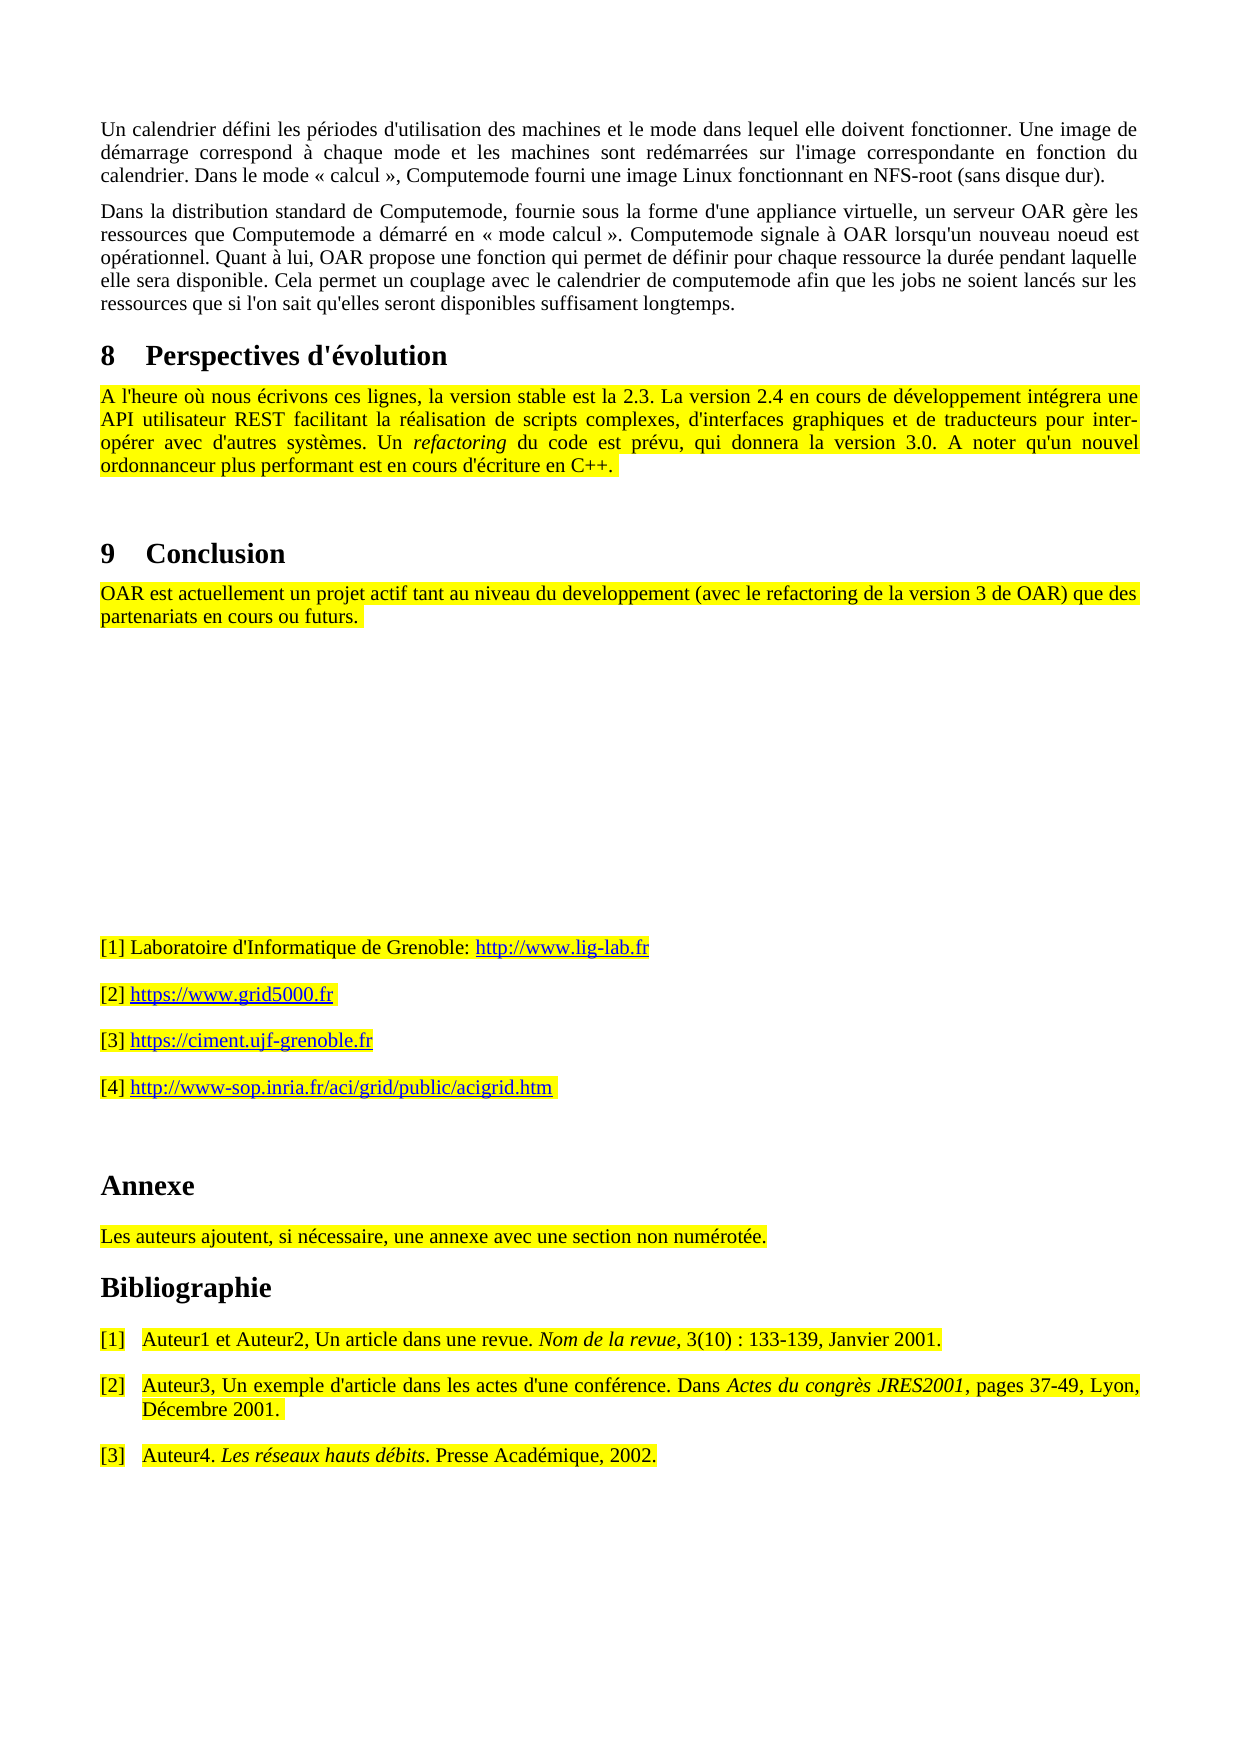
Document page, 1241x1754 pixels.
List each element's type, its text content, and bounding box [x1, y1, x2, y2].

subtitle Conclusion [100, 537, 1140, 569]
text [4] http://www-sop.inria.fr/aci/grid/public/acigrid.htm [100, 1076, 1140, 1099]
text Annexe [100, 1169, 1140, 1201]
subtitle Perspectives d'évolution [100, 340, 1140, 372]
text Dans la distribution standard de Computemode, fournie sous la forme d'une appliance virtuelle, un serveur OAR gère les ressources que Computemode a démarré en « mode calcul ». Computemode signale à OAR lorsqu'un nouveau noeud est opérationnel. Quant à lui, OAR propose une fonction qui permet de définir pour chaque ressource la durée pendant laquelle elle sera disponible. Cela permet un couplage avec le calendrier de computemode afin que les jobs ne soient lancés sur les ressources que si l'on sait qu'elles seront disponibles suffisament longtemps. [100, 200, 1140, 315]
text A l'heure où nous écrivons ces lignes, la version stable est la 2.3. La version 2.4 en cours de développement intégrera une API utilisateur REST facilitant la réalisation de scripts complexes, d'interfaces graphiques et de traducteurs pour inter-opérer avec d'autres systèmes. Un refactoring du code est prévu, qui donnera la version 3.0. A noter qu'un nouvel ordonnanceur plus performant est en cours d'écriture en C++. [100, 384, 1140, 477]
text Les auteurs ajoutent, si nécessaire, une annexe avec une section non numérotée. [100, 1225, 1140, 1248]
text Bibliographie [100, 1272, 1140, 1304]
list Auteur1 et Auteur2, Un article dans une revue. Nom de la revue, 3(10) : 133-139, Janvier 2001. [100, 1328, 1140, 1351]
text [1] Laboratoire d'Informatique de Grenoble: http://www.lig-lab.fr [100, 936, 1140, 959]
list Auteur4. Les réseaux hauts débits. Presse Académique, 2002. [100, 1444, 1140, 1467]
text Un calendrier défini les périodes d'utilisation des machines et le mode dans lequel elle doivent fonctionner. Une image de démarrage correspond à chaque mode et les machines sont redémarrées sur l'image correspondante en fonction du calendrier. Dans le mode « calcul », Computemode fourni une image Linux fonctionnant en NFS-root (sans disque dur). [100, 118, 1140, 187]
text [3] https://ciment.ujf-grenoble.fr [100, 1029, 1140, 1052]
list Auteur3, Un exemple d'article dans les actes d'une conférence. Dans Actes du congrès JRES2001, pages 37-49, Lyon, Décembre 2001. [100, 1374, 1140, 1420]
text [2] https://www.grid5000.fr [100, 982, 1140, 1006]
text OAR est actuellement un projet actif tant au niveau du developpement (avec le refactoring de la version 3 de OAR) que des partenariats en cours ou futurs. [100, 582, 1140, 628]
